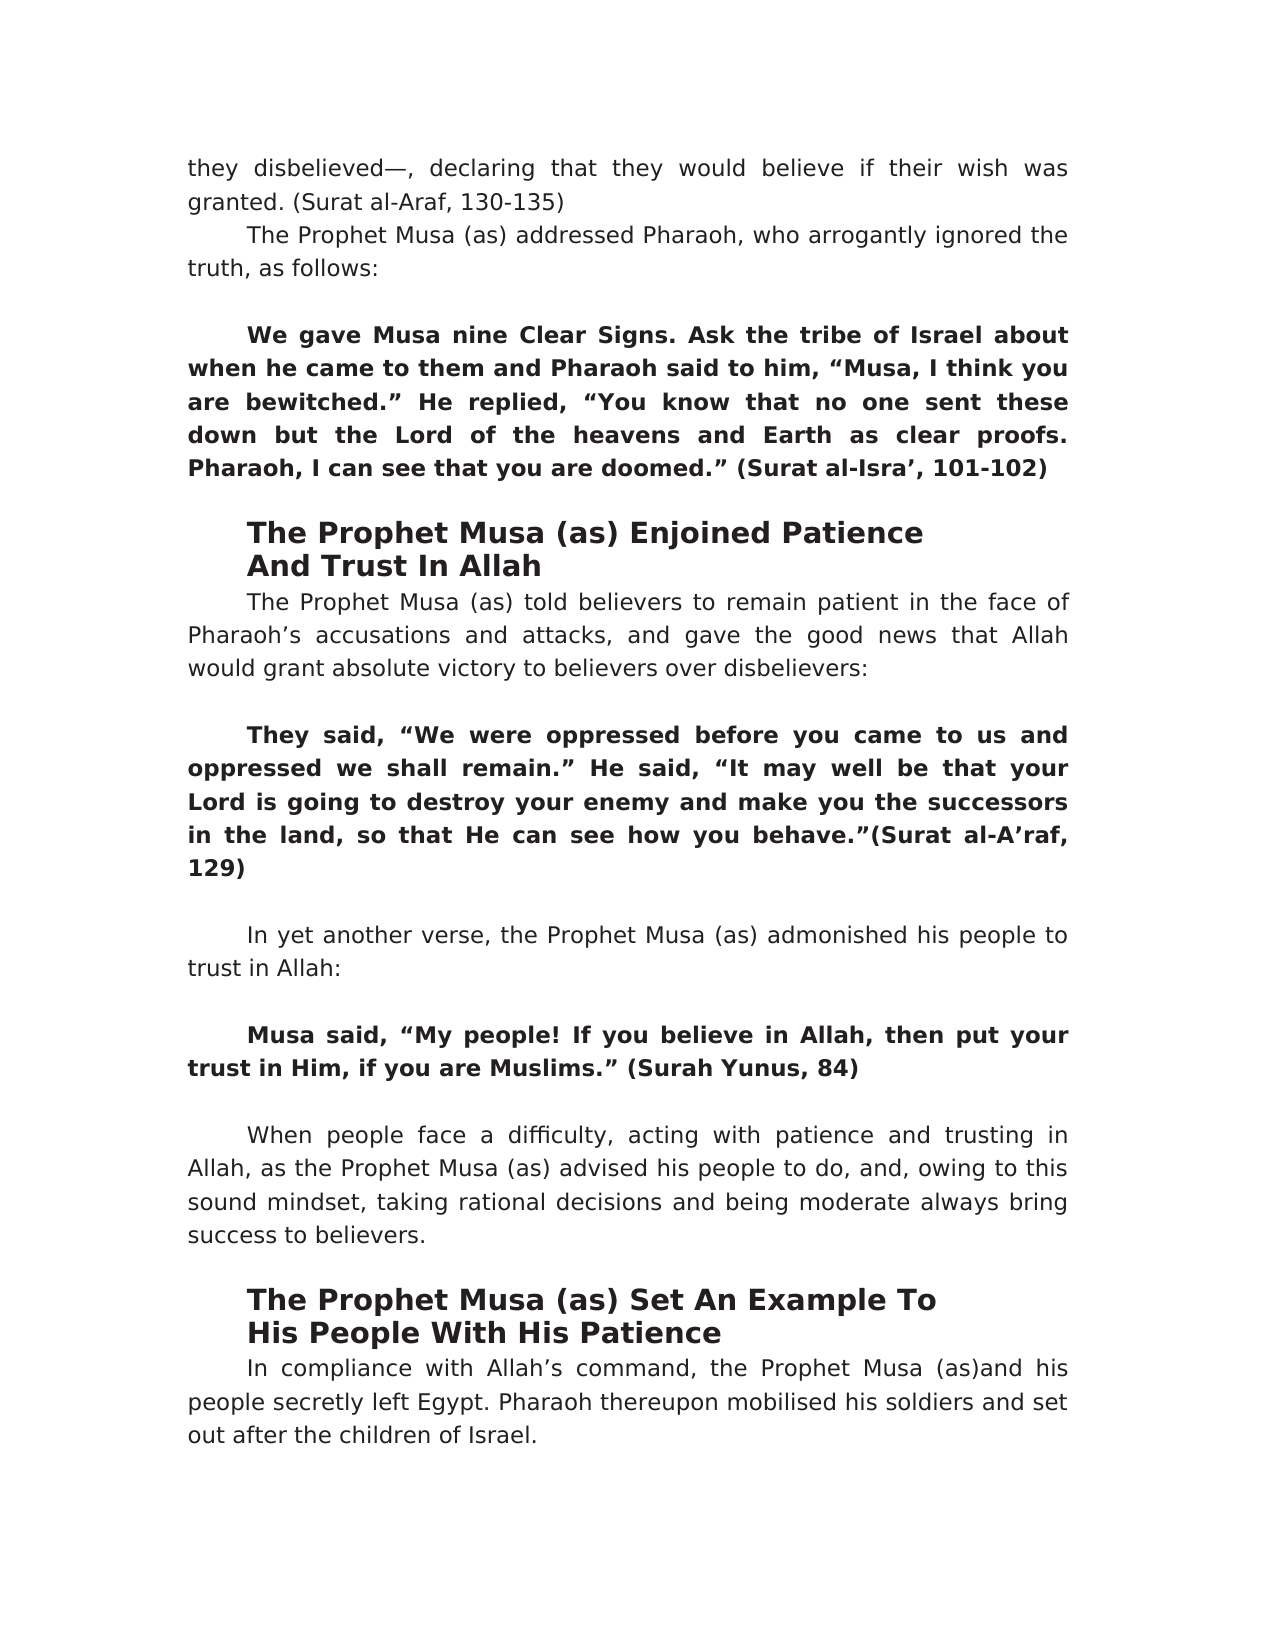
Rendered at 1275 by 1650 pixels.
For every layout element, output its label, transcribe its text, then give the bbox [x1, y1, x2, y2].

text And Trust In Allah [187, 550, 1070, 583]
text They said, “We were oppressed before you came to us and oppressed we shall remain.” He said, “It may well be that your Lord is going to destroy your enemy and make you the successors in the land, so that He can see how you behave.”(Surat al-A’raf, 129) [187, 717, 1070, 883]
text We gave Musa nine Clear Signs. Ask the tribe of Israel about when he came to them and Pharaoh said to him, “Musa, I think you are bewitched.” He replied, “You know that no one sent these down but the Lord of the heavens and Earth as clear proofs. Pharaoh, I can see that you are doomed.” (Surat al-Isra’, 101-102) [187, 317, 1070, 483]
text they disbelieved—, declaring that they would believe if their wish was granted. (Surat al-Araf, 130-135) [187, 150, 1070, 217]
text Musa said, “My people! If you believe in Allah, then put your trust in Him, if you are Muslims.” (Surah Yunus, 84) [187, 1017, 1070, 1083]
text The Prophet Musa (as) Enjoined Patience [187, 517, 1070, 550]
text When people face a difficulty, acting with patience and trusting in Allah, as the Prophet Musa (as) advised his people to do, and, owing to this sound mindset, taking rational decisions and being moderate always bring success to believers. [187, 1117, 1070, 1250]
text In compliance with Allah’s command, the Prophet Musa (as)and his people secretly left Egypt. Pharaoh thereupon mobilised his soldiers and set out after the children of Israel. [187, 1350, 1070, 1450]
text The Prophet Musa (as) Set An Example To [187, 1283, 1070, 1317]
text The Prophet Musa (as) addressed Pharaoh, who arrogantly ignored the truth, as follows: [187, 217, 1070, 283]
text His People With His Patience [187, 1317, 1070, 1350]
text In yet another verse, the Prophet Musa (as) admonished his people to trust in Allah: [187, 917, 1070, 983]
text The Prophet Musa (as) told believers to remain patient in the face of Pharaoh’s accusations and attacks, and gave the good news that Allah would grant absolute victory to believers over disbelievers: [187, 583, 1070, 683]
